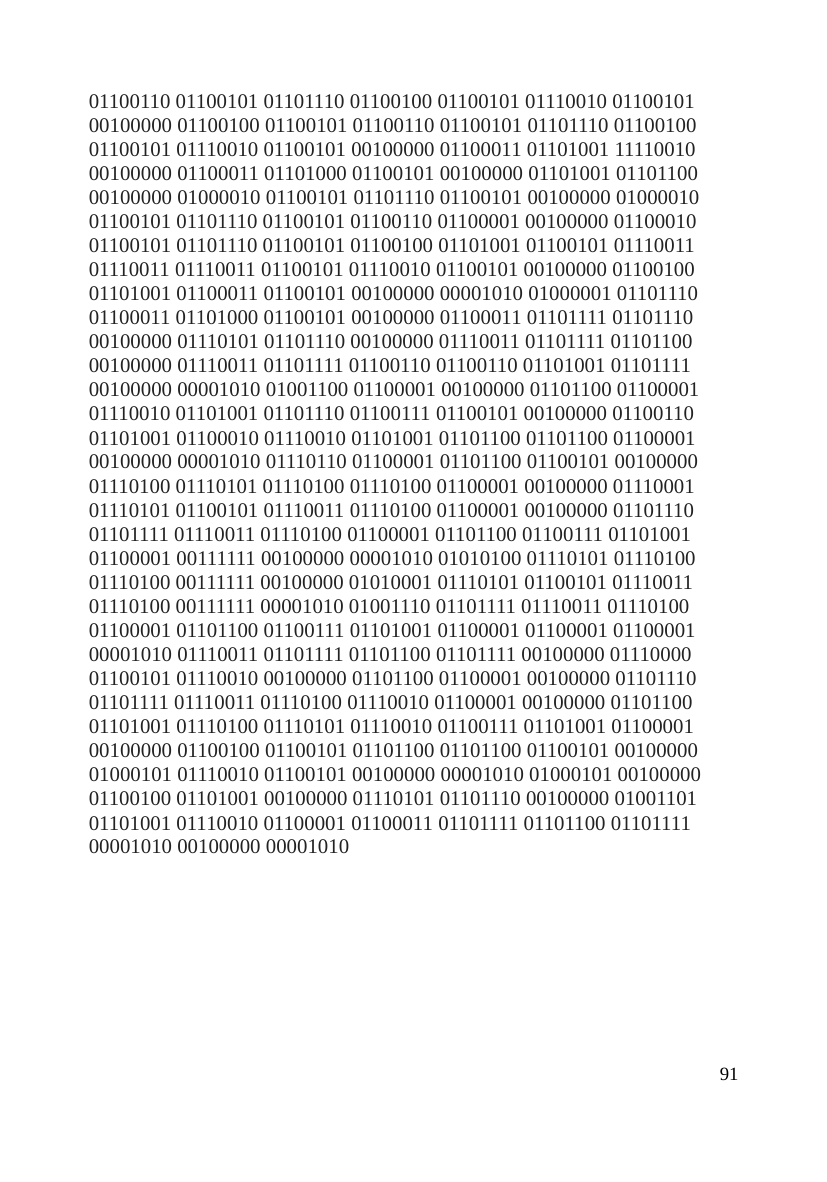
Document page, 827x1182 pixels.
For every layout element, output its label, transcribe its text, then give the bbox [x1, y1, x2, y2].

text 01100110 01100101 01101110 01100100 01100101 01110010 01100101 00100000 01100100 01100101 01100110 01100101 01101110 01100100 01100101 01110010 01100101 00100000 01100011 01101001 11110010 00100000 01100011 01101000 01100101 00100000 01101001 01101100 00100000 01000010 01100101 01101110 01100101 00100000 01000010 01100101 01101110 01100101 01100110 01100001 00100000 01100010 01100101 01101110 01100101 01100100 01101001 01100101 01110011 01110011 01110011 01100101 01110010 01100101 00100000 01100100 01101001 01100011 01100101 00100000 00001010 01000001 01101110 01100011 01101000 01100101 00100000 01100011 01101111 01101110 00100000 01110101 01101110 00100000 01110011 01101111 01101100 00100000 01110011 01101111 01100110 01100110 01101001 01101111 00100000 00001010 01001100 01100001 00100000 01101100 01100001 01110010 01101001 01101110 01100111 01100101 00100000 01100110 01101001 01100010 01110010 01101001 01101100 01101100 01100001 00100000 00001010 01110110 01100001 01101100 01100101 00100000 01110100 01110101 01110100 01110100 01100001 00100000 01110001 01110101 01100101 01110011 01110100 01100001 00100000 01101110 01101111 01110011 01110100 01100001 01101100 01100111 01101001 01100001 00111111 00100000 00001010 01010100 01110101 01110100 01110100 00111111 00100000 01010001 01110101 01100101 01110011 01110100 00111111 00001010 01001110 01101111 01110011 01110100 01100001 01101100 01100111 01101001 01100001 01100001 01100001 00001010 01110011 01101111 01101100 01101111 00100000 01110000 01100101 01110010 00100000 01101100 01100001 00100000 01101110 01101111 01110011 01110100 01110010 01100001 00100000 01101100 01101001 01110100 01110101 01110010 01100111 01101001 01100001 00100000 01100100 01100101 01101100 01101100 01100101 00100000 01000101 01110010 01100101 00100000 00001010 01000101 00100000 01100100 01101001 00100000 01110101 01101110 00100000 01001101 01101001 01110010 01100001 01100011 01101111 01101100 01101111 00001010 00100000 00001010 [88, 88, 738, 858]
